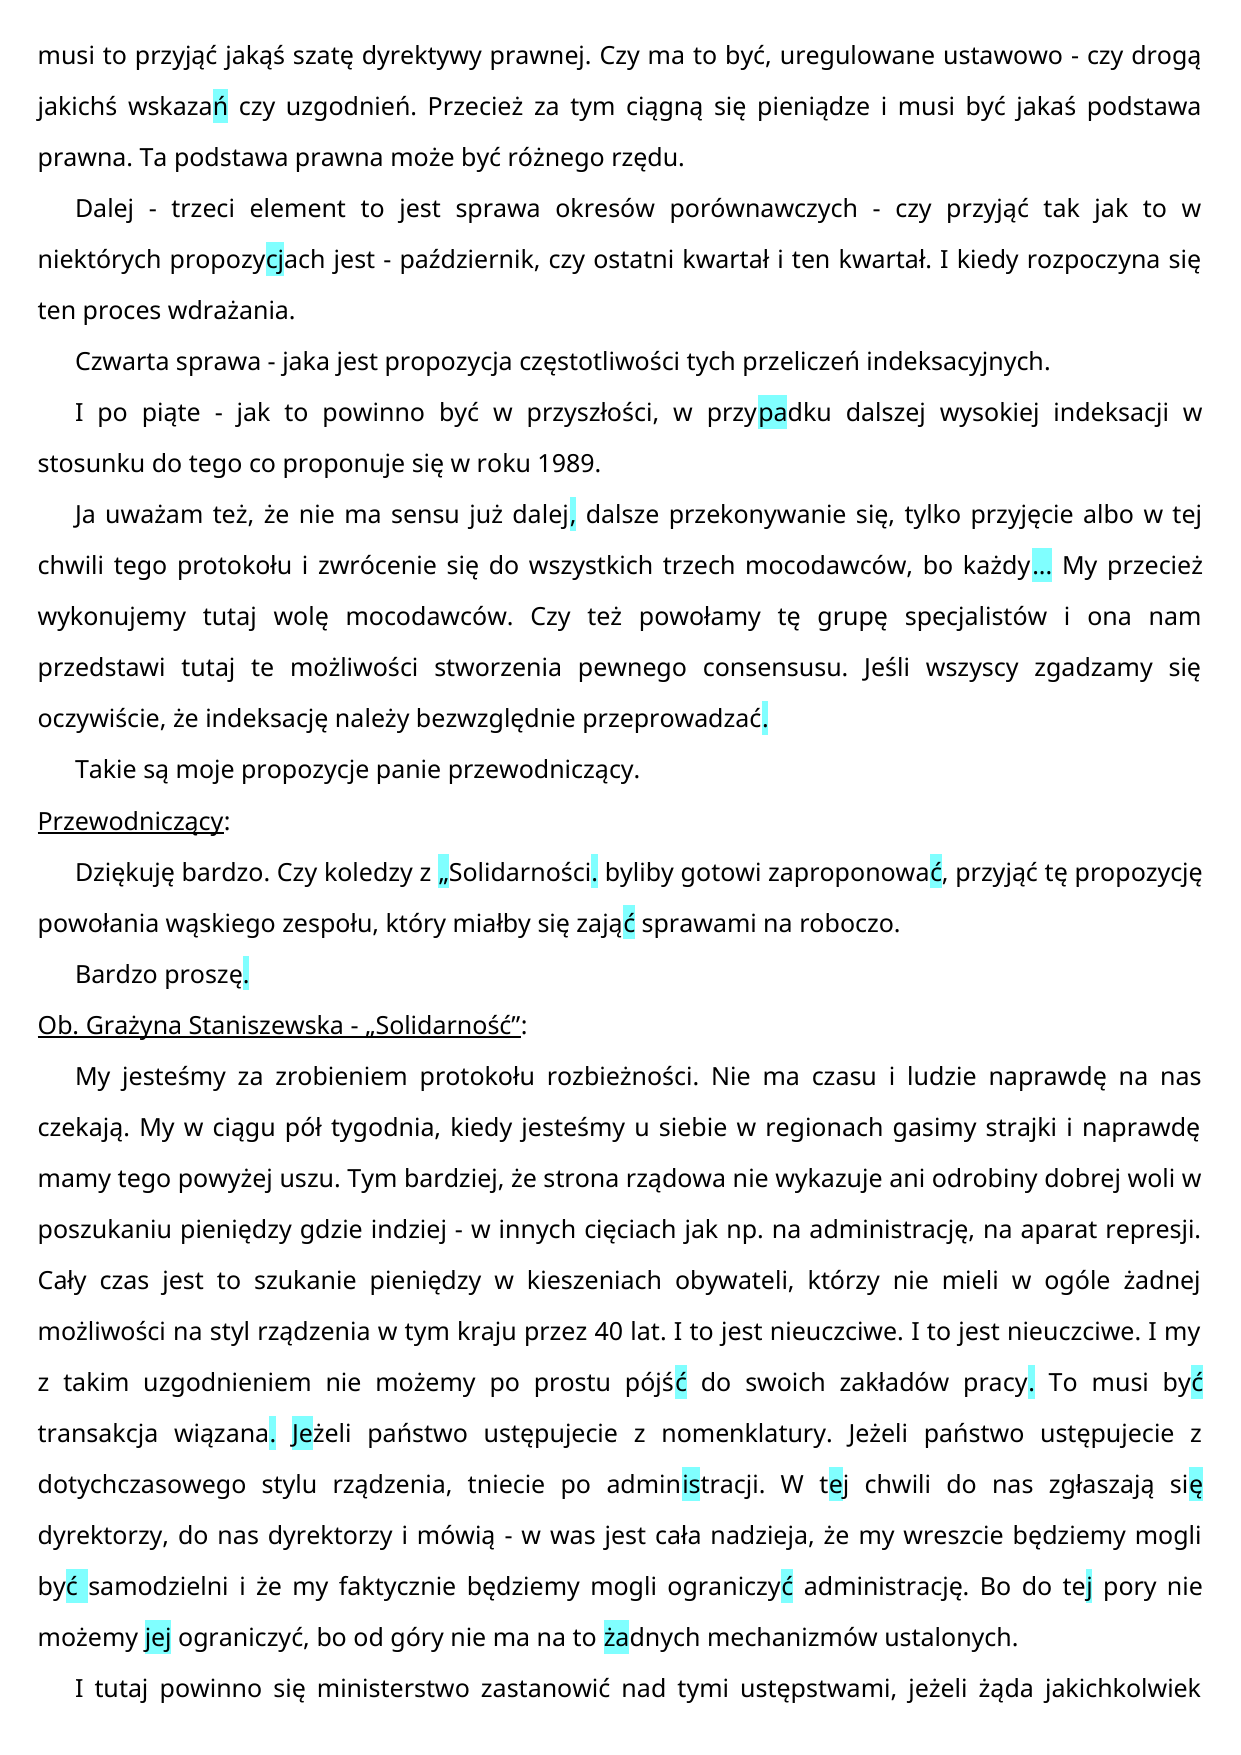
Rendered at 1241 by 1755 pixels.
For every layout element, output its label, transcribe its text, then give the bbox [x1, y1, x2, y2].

text Ob. Grażyna Staniszewska - „Solidarność”: [37, 1007, 1203, 1041]
text I tutaj powinno się ministerstwo zastanowić nad tymi ustępstwami, jeżeli żąda jakichkolwiek [37, 1671, 1203, 1705]
text Bardzo proszę. [37, 956, 1203, 990]
text I po piąte - jak to powinno być w przyszłości, w przypadku dalszej wysokiej indeksacji w stosunku do tego co proponuje się w roku 1989. [37, 395, 1203, 480]
text Przewodniczący: [37, 803, 1203, 837]
text Takie są moje propozycje panie przewodniczący. [37, 752, 1203, 786]
text Dziękuję bardzo. Czy koledzy z „Solidarności. byliby gotowi zaproponować, przyjąć tę propozycję powołania wąskiego zespołu, który miałby się zająć sprawami na roboczo. [37, 854, 1203, 939]
text My jesteśmy za zrobieniem protokołu rozbieżności. Nie ma czasu i ludzie naprawdę na nas czekają. My w ciągu pół tygodnia, kiedy jesteśmy u siebie w regionach gasimy strajki i naprawdę mamy tego powyżej uszu. Tym bardziej, że strona rządowa nie wykazuje ani odrobiny dobrej woli w poszukaniu pieniędzy gdzie indziej - w innych cięciach jak np. na administrację, na aparat represji. Cały czas jest to szukanie pieniędzy w kieszeniach obywateli, którzy nie mieli w ogóle żadnej możliwości na styl rządzenia w tym kraju przez 40 lat. I to jest nieuczciwe. I to jest nieuczciwe. I my z takim uzgodnieniem nie możemy po prostu pójść do swoich zakładów pracy. To musi być transakcja wiązana. Jeżeli państwo ustępujecie z nomenklatury. Jeżeli państwo ustępujecie z dotychczasowego stylu rządzenia, tniecie po administracji. W tej chwili do nas zgłaszają się dyrektorzy, do nas dyrektorzy i mówią - w was jest cała nadzieja, że my wreszcie będziemy mogli być samodzielni i że my faktycznie będziemy mogli ograniczyć administrację. Bo do tej pory nie możemy jej ograniczyć, bo od góry nie ma na to żadnych mechanizmów ustalonych. [37, 1058, 1203, 1654]
text Dalej - trzeci element to jest sprawa okresów porównawczych - czy przyjąć tak jak to w niektórych propozycjach jest - październik, czy ostatni kwartał i ten kwartał. I kiedy rozpoczyna się ten proces wdrażania. [37, 191, 1203, 327]
text Ja uważam też, że nie ma sensu już dalej, dalsze przekonywanie się, tylko przyjęcie albo w tej chwili tego protokołu i zwrócenie się do wszystkich trzech mocodawców, bo każdy... My przecież wykonujemy tutaj wolę mocodawców. Czy też powołamy tę grupę specjalistów i ona nam przedstawi tutaj te możliwości stworzenia pewnego consensusu. Jeśli wszyscy zgadzamy się oczywiście, że indeksację należy bezwzględnie przeprowadzać. [37, 497, 1203, 735]
text musi to przyjąć jakąś szatę dyrektywy prawnej. Czy ma to być, uregulowane ustawowo - czy drogą jakichś wskazań czy uzgodnień. Przecież za tym ciągną się pieniądze i musi być jakaś podstawa prawna. Ta podstawa prawna może być różnego rzędu. [37, 37, 1203, 174]
text Czwarta sprawa - jaka jest propozycja częstotliwości tych przeliczeń indeksacyjnych. [37, 344, 1203, 378]
